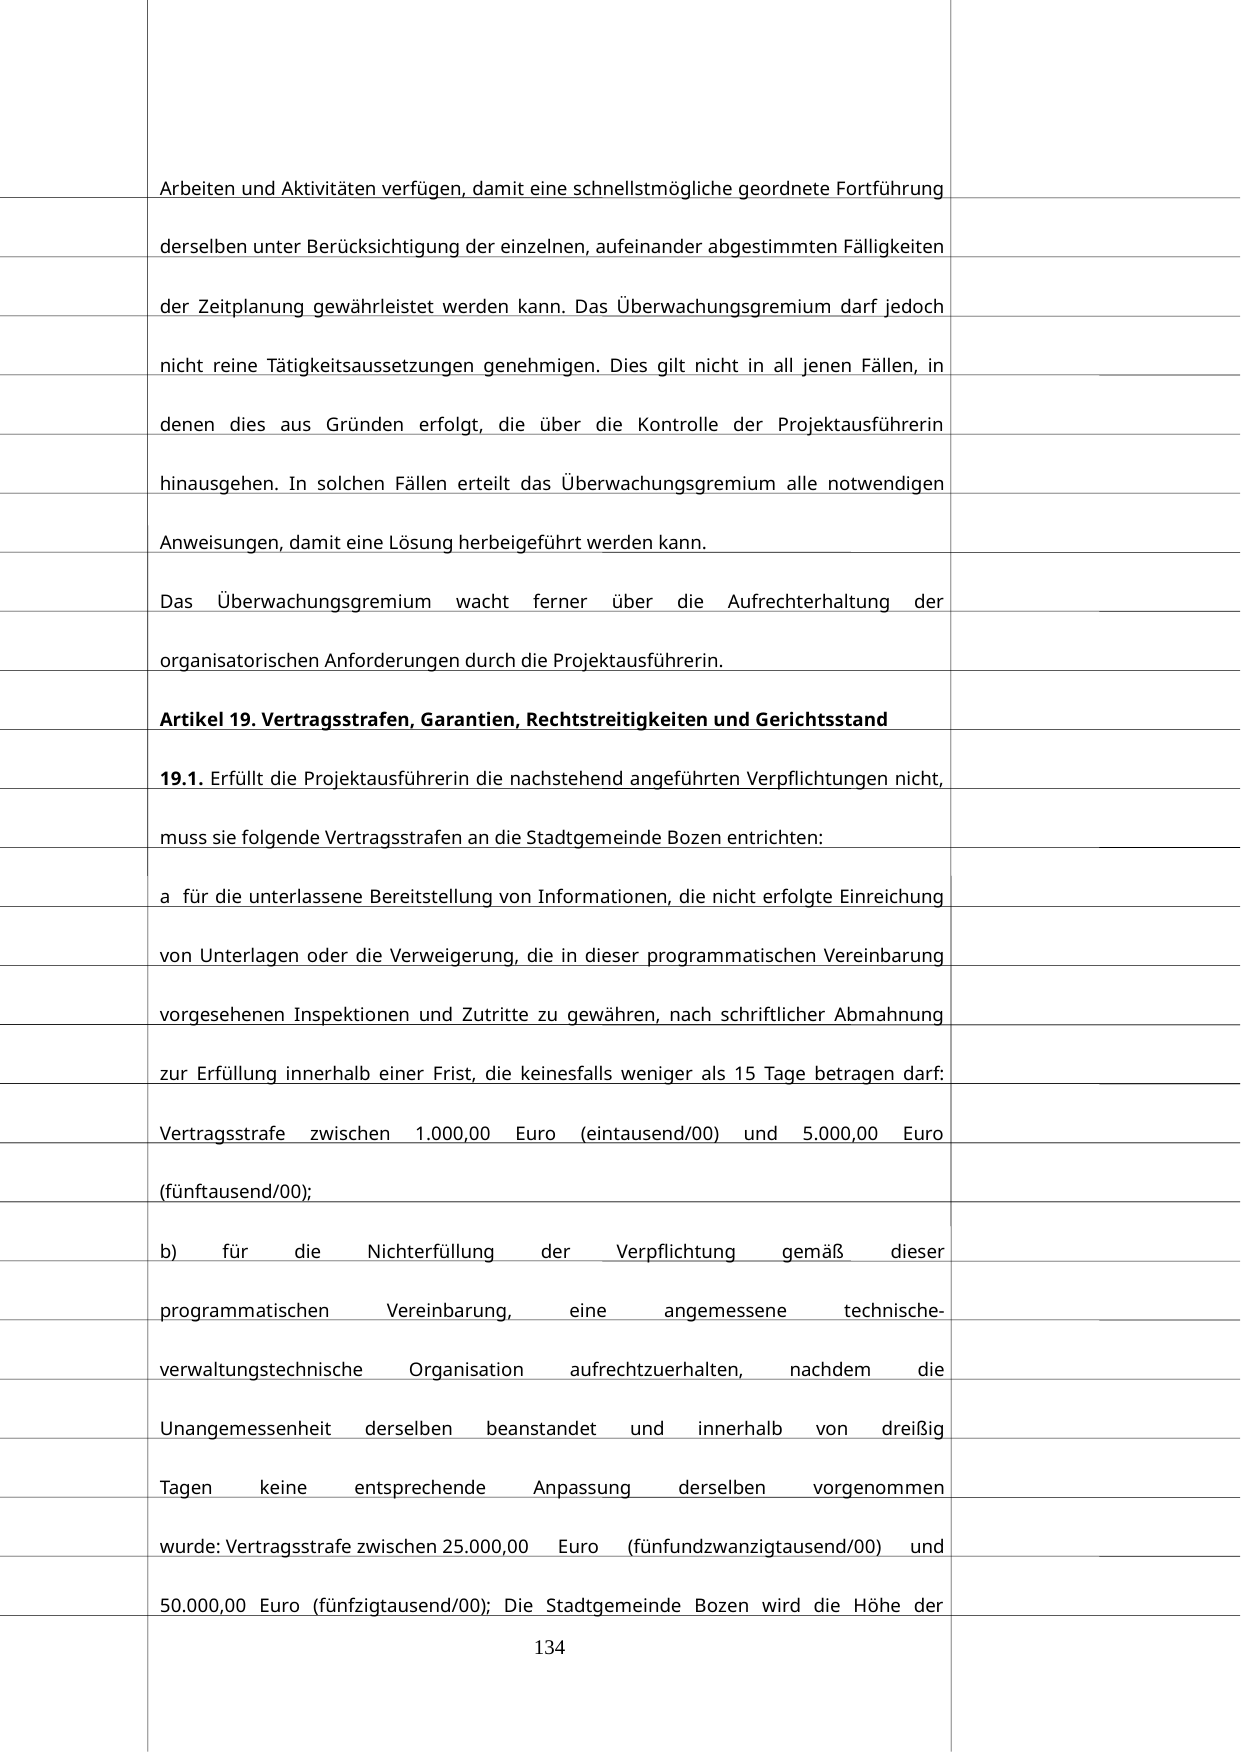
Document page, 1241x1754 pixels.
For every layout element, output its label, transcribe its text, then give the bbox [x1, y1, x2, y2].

text verwaltungstechnische Organisation aufrechtzuerhalten, nachdem die [159, 1321, 945, 1378]
text organisatorischen Anforderungen durch die Projektausführerin. [159, 612, 945, 670]
text Arbeiten und Aktivitäten verfügen, damit eine schnellstmögliche geordnete Fortführung [159, 148, 945, 197]
text vorgesehenen Inspektionen und Zutritte zu gewähren, nach schriftlicher Abmahnung [159, 966, 945, 1024]
text Tagen keine entsprechende Anpassung derselben vorgenommen [159, 1439, 945, 1497]
text Das Überwachungsgremium wacht ferner über die Aufrechterhaltung der [159, 561, 945, 610]
text zur Erfüllung innerhalb einer Frist, die keinesfalls weniger als 15 Tage betragen darf: [159, 1025, 945, 1083]
text (fünftausend/00); [159, 1144, 945, 1201]
text wurde: Vertragsstrafe zwischen 25.000,00 Euro (fünfundzwanzigtausend/00) und [159, 1498, 945, 1555]
text 19.1. Erfüllt die Projektausführerin die nachstehend angeführten Verpflichtungen nicht, [159, 738, 945, 788]
text 50.000,00 Euro (fünfzigtausend/00); Die Stadtgemeinde Bozen wird die Höhe der [159, 1557, 945, 1615]
text b) für die Nichterfüllung der Verpflichtung gemäß dieser [159, 1211, 945, 1260]
text [159, 671, 945, 679]
text von Unterlagen oder die Verweigerung, die in dieser programmatischen Vereinbarung [159, 907, 945, 965]
text derselben unter Berücksichtigung der einzelnen, aufeinander abgestimmten Fälligkeiten [159, 198, 945, 256]
text [159, 848, 945, 856]
text Vertragsstrafe zwischen 1.000,00 Euro (eintausend/00) und 5.000,00 Euro [159, 1084, 945, 1142]
text muss sie folgende Vertragsstrafen an die Stadtgemeinde Bozen entrichten: [159, 789, 945, 847]
text denen dies aus Gründen erfolgt, die über die Kontrolle der Projektausführerin [159, 376, 945, 433]
text der Zeitplanung gewährleistet werden kann. Das Überwachungsgremium darf jedoch [159, 258, 945, 315]
text Artikel 19. Vertragsstrafen, Garantien, Rechtstreitigkeiten und Gerichtsstand [159, 679, 945, 729]
text hinausgehen. In solchen Fällen erteilt das Überwachungsgremium alle notwendigen [159, 435, 945, 492]
text a für die unterlassene Bereitstellung von Informationen, die nicht erfolgte Einreichung [159, 856, 945, 906]
text Unangemessenheit derselben beanstandet und innerhalb von dreißig [159, 1380, 945, 1437]
text [159, 730, 945, 738]
text nicht reine Tätigkeitsaussetzungen genehmigen. Dies gilt nicht in all jenen Fällen, in [159, 317, 945, 374]
text programmatischen Vereinbarung, eine angemessene technische- [159, 1262, 945, 1319]
text Anweisungen, damit eine Lösung herbeigeführt werden kann. [159, 494, 945, 552]
